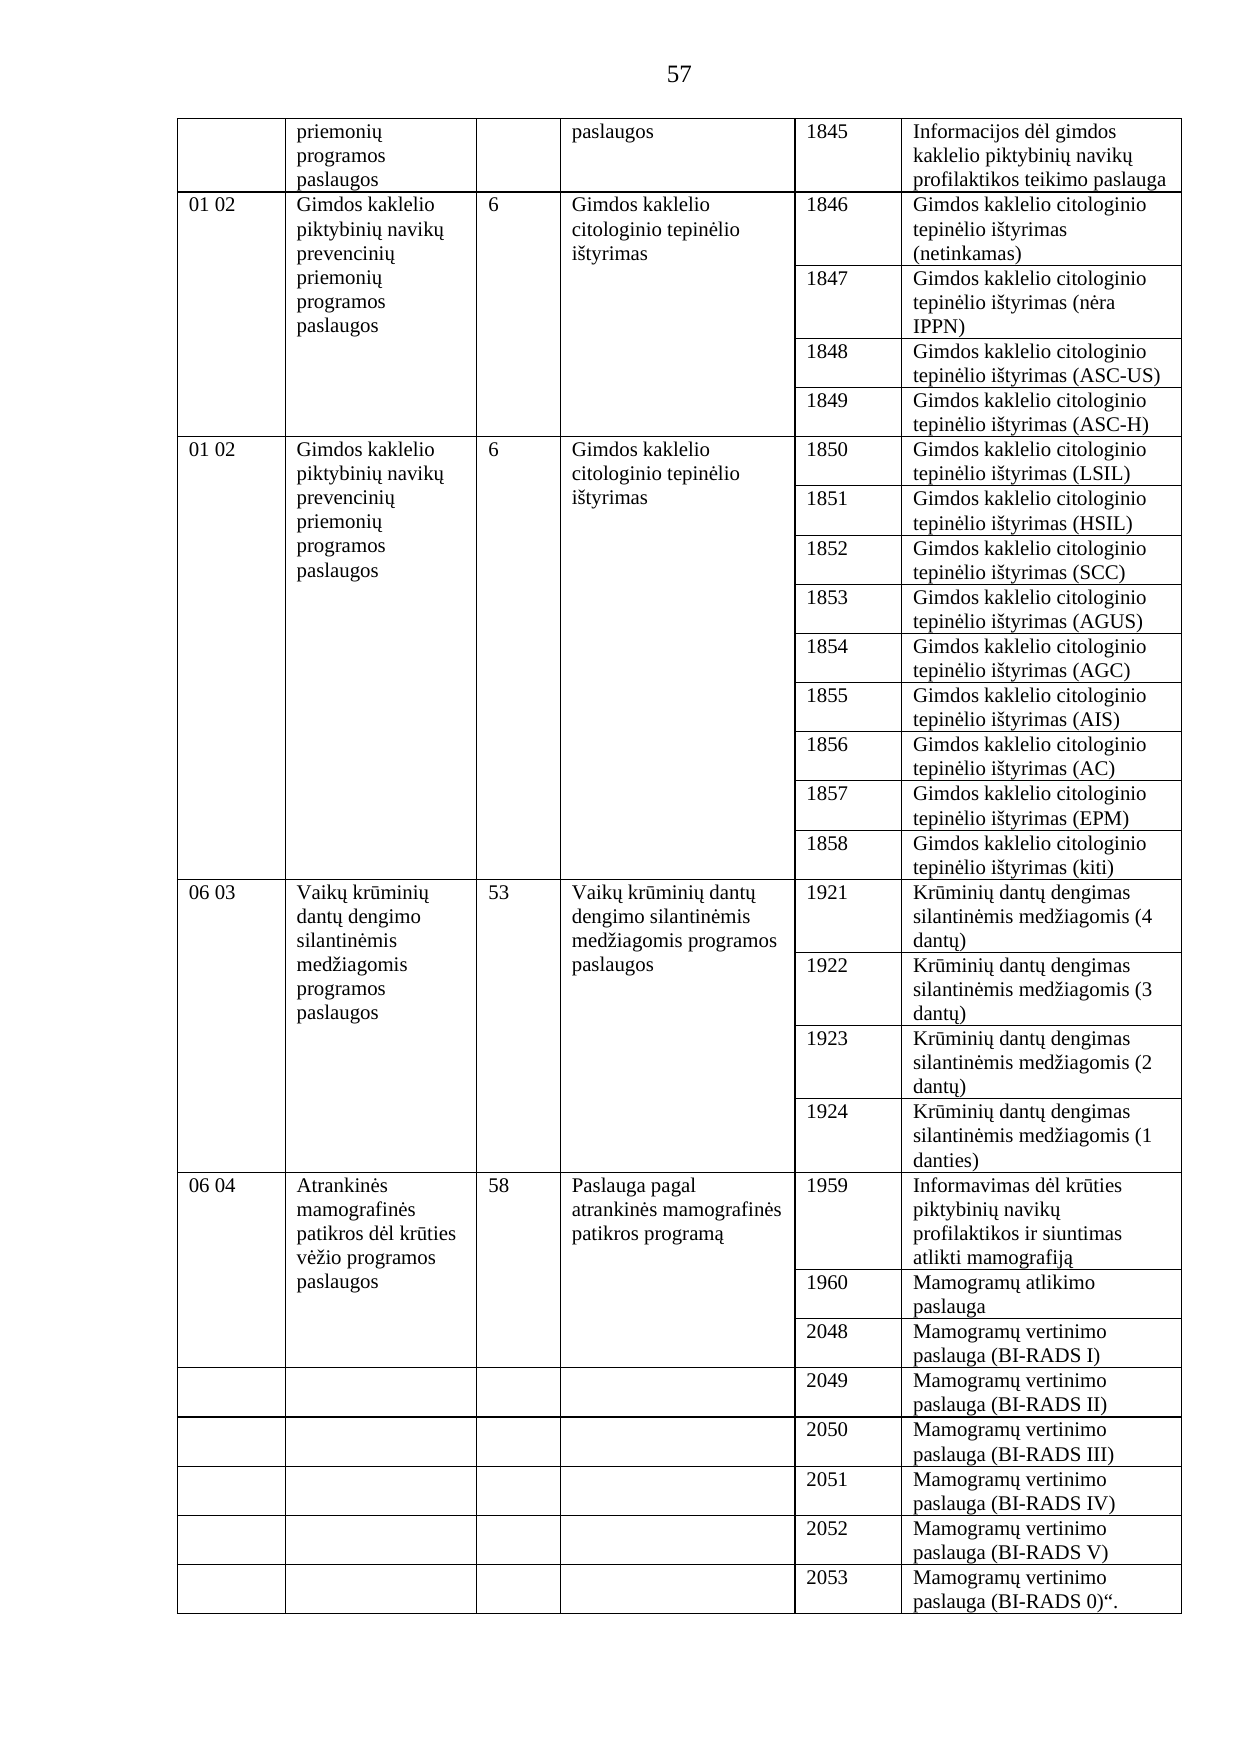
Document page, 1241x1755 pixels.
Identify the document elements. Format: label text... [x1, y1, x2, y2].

table_cell Krūminių dantų dengimas silantinėmis medžiagomis (2 dantų) [902, 1026, 1181, 1098]
table_cell priemonių programos paslaugos [286, 119, 476, 191]
table_cell [561, 1418, 794, 1466]
table_cell Paslauga pagal atrankinės mamografinės patikros programą [561, 1173, 794, 1367]
table_cell Krūminių dantų dengimas silantinėmis medžiagomis (3 dantų) [902, 953, 1181, 1025]
table_cell 06 03 [178, 880, 285, 1172]
table_cell Gimdos kaklelio citologinio tepinėlio ištyrimas (SCC) [902, 536, 1181, 584]
table_cell [561, 1368, 794, 1416]
table_cell [178, 1467, 285, 1515]
table_cell 1924 [796, 1099, 901, 1172]
table_cell [286, 1467, 476, 1515]
table_cell [178, 119, 285, 191]
table_cell Gimdos kaklelio citologinio tepinėlio ištyrimas (nėra IPPN) [902, 266, 1181, 338]
table_cell Gimdos kaklelio citologinio tepinėlio ištyrimas [561, 437, 794, 879]
table_cell 2050 [796, 1418, 901, 1466]
table_cell [561, 1565, 794, 1613]
table_cell Gimdos kaklelio citologinio tepinėlio ištyrimas (ASC-H) [902, 388, 1181, 436]
table_cell paslaugos [561, 119, 794, 191]
table_cell 01 02 [178, 437, 285, 879]
table_cell 1846 [796, 193, 901, 264]
table_cell Mamogramų vertinimo paslauga (BI-RADS III) [902, 1418, 1181, 1466]
table_cell 2053 [796, 1565, 901, 1613]
table_cell Krūminių dantų dengimas silantinėmis medžiagomis (1 danties) [902, 1099, 1181, 1172]
table_cell 2048 [796, 1319, 901, 1367]
table_cell 1848 [796, 339, 901, 387]
table_cell [477, 1467, 560, 1515]
table_cell Gimdos kaklelio citologinio tepinėlio ištyrimas (LSIL) [902, 437, 1181, 485]
table_cell [477, 1565, 560, 1613]
table_cell 06 04 [178, 1173, 285, 1367]
table_cell 1959 [796, 1173, 901, 1269]
table_cell 1852 [796, 536, 901, 584]
table_cell [286, 1565, 476, 1613]
table_cell 1856 [796, 732, 901, 780]
table_cell [286, 1368, 476, 1416]
table_cell Atrankinės mamografinės patikros dėl krūties vėžio programos paslaugos [286, 1173, 476, 1367]
table_cell 1853 [796, 585, 901, 633]
table_cell [477, 1418, 560, 1466]
table_cell Gimdos kaklelio citologinio tepinėlio ištyrimas (ASC-US) [902, 339, 1181, 387]
table_cell Krūminių dantų dengimas silantinėmis medžiagomis (4 dantų) [902, 880, 1181, 952]
table_cell [477, 1516, 560, 1564]
table_cell Gimdos kaklelio citologinio tepinėlio ištyrimas (EPM) [902, 781, 1181, 829]
table_cell Gimdos kaklelio citologinio tepinėlio ištyrimas (AC) [902, 732, 1181, 780]
table_cell Gimdos kaklelio citologinio tepinėlio ištyrimas (AGUS) [902, 585, 1181, 633]
table_cell Vaikų krūminių dantų dengimo silantinėmis medžiagomis programos paslaugos [286, 880, 476, 1172]
table_cell 1960 [796, 1270, 901, 1318]
table_cell Mamogramų vertinimo paslauga (BI-RADS II) [902, 1368, 1181, 1416]
table_cell [178, 1516, 285, 1564]
table_cell 1923 [796, 1026, 901, 1098]
table_cell 6 [477, 193, 560, 436]
table_cell Gimdos kaklelio citologinio tepinėlio ištyrimas (HSIL) [902, 486, 1181, 534]
table_cell 1855 [796, 683, 901, 731]
table_cell [561, 1467, 794, 1515]
table_cell 1850 [796, 437, 901, 485]
table_cell Gimdos kaklelio citologinio tepinėlio ištyrimas (kiti) [902, 831, 1181, 879]
table_cell Gimdos kaklelio citologinio tepinėlio ištyrimas (AIS) [902, 683, 1181, 731]
table_cell Gimdos kaklelio citologinio tepinėlio ištyrimas [561, 193, 794, 436]
table_cell 6 [477, 437, 560, 879]
table_cell 1857 [796, 781, 901, 829]
table_cell 2051 [796, 1467, 901, 1515]
table_cell 1922 [796, 953, 901, 1025]
table_cell 58 [477, 1173, 560, 1367]
table_cell [178, 1565, 285, 1613]
table_cell [178, 1418, 285, 1466]
table_cell Mamogramų vertinimo paslauga (BI-RADS I) [902, 1319, 1181, 1367]
table_cell [178, 1368, 285, 1416]
table_cell 53 [477, 880, 560, 1172]
table_cell 1858 [796, 831, 901, 879]
table_cell [477, 119, 560, 191]
table_cell 1849 [796, 388, 901, 436]
table_cell Informacijos dėl gimdos kaklelio piktybinių navikų profilaktikos teikimo paslauga [902, 119, 1181, 191]
table_cell [561, 1516, 794, 1564]
table_cell [477, 1368, 560, 1416]
table_cell 1854 [796, 634, 901, 682]
table_cell 1845 [796, 119, 901, 191]
table_cell Gimdos kaklelio piktybinių navikų prevencinių priemonių programos paslaugos [286, 193, 476, 436]
table_cell Mamogramų vertinimo paslauga (BI-RADS 0)“. [902, 1565, 1181, 1613]
table_cell Informavimas dėl krūties piktybinių navikų profilaktikos ir siuntimas atlikti mamografiją [902, 1173, 1181, 1269]
table_cell Vaikų krūminių dantų dengimo silantinėmis medžiagomis programos paslaugos [561, 880, 794, 1172]
table_cell Mamogramų atlikimo paslauga [902, 1270, 1181, 1318]
table_cell Gimdos kaklelio citologinio tepinėlio ištyrimas (netinkamas) [902, 193, 1181, 264]
table_cell 1851 [796, 486, 901, 534]
table_cell 01 02 [178, 193, 285, 436]
table_cell 2049 [796, 1368, 901, 1416]
table_cell Gimdos kaklelio citologinio tepinėlio ištyrimas (AGC) [902, 634, 1181, 682]
table_cell [286, 1516, 476, 1564]
table_cell 2052 [796, 1516, 901, 1564]
table_cell Gimdos kaklelio piktybinių navikų prevencinių priemonių programos paslaugos [286, 437, 476, 879]
table_cell 1847 [796, 266, 901, 338]
table_cell Mamogramų vertinimo paslauga (BI-RADS IV) [902, 1467, 1181, 1515]
table_cell Mamogramų vertinimo paslauga (BI-RADS V) [902, 1516, 1181, 1564]
table_cell [286, 1418, 476, 1466]
table_cell 1921 [796, 880, 901, 952]
